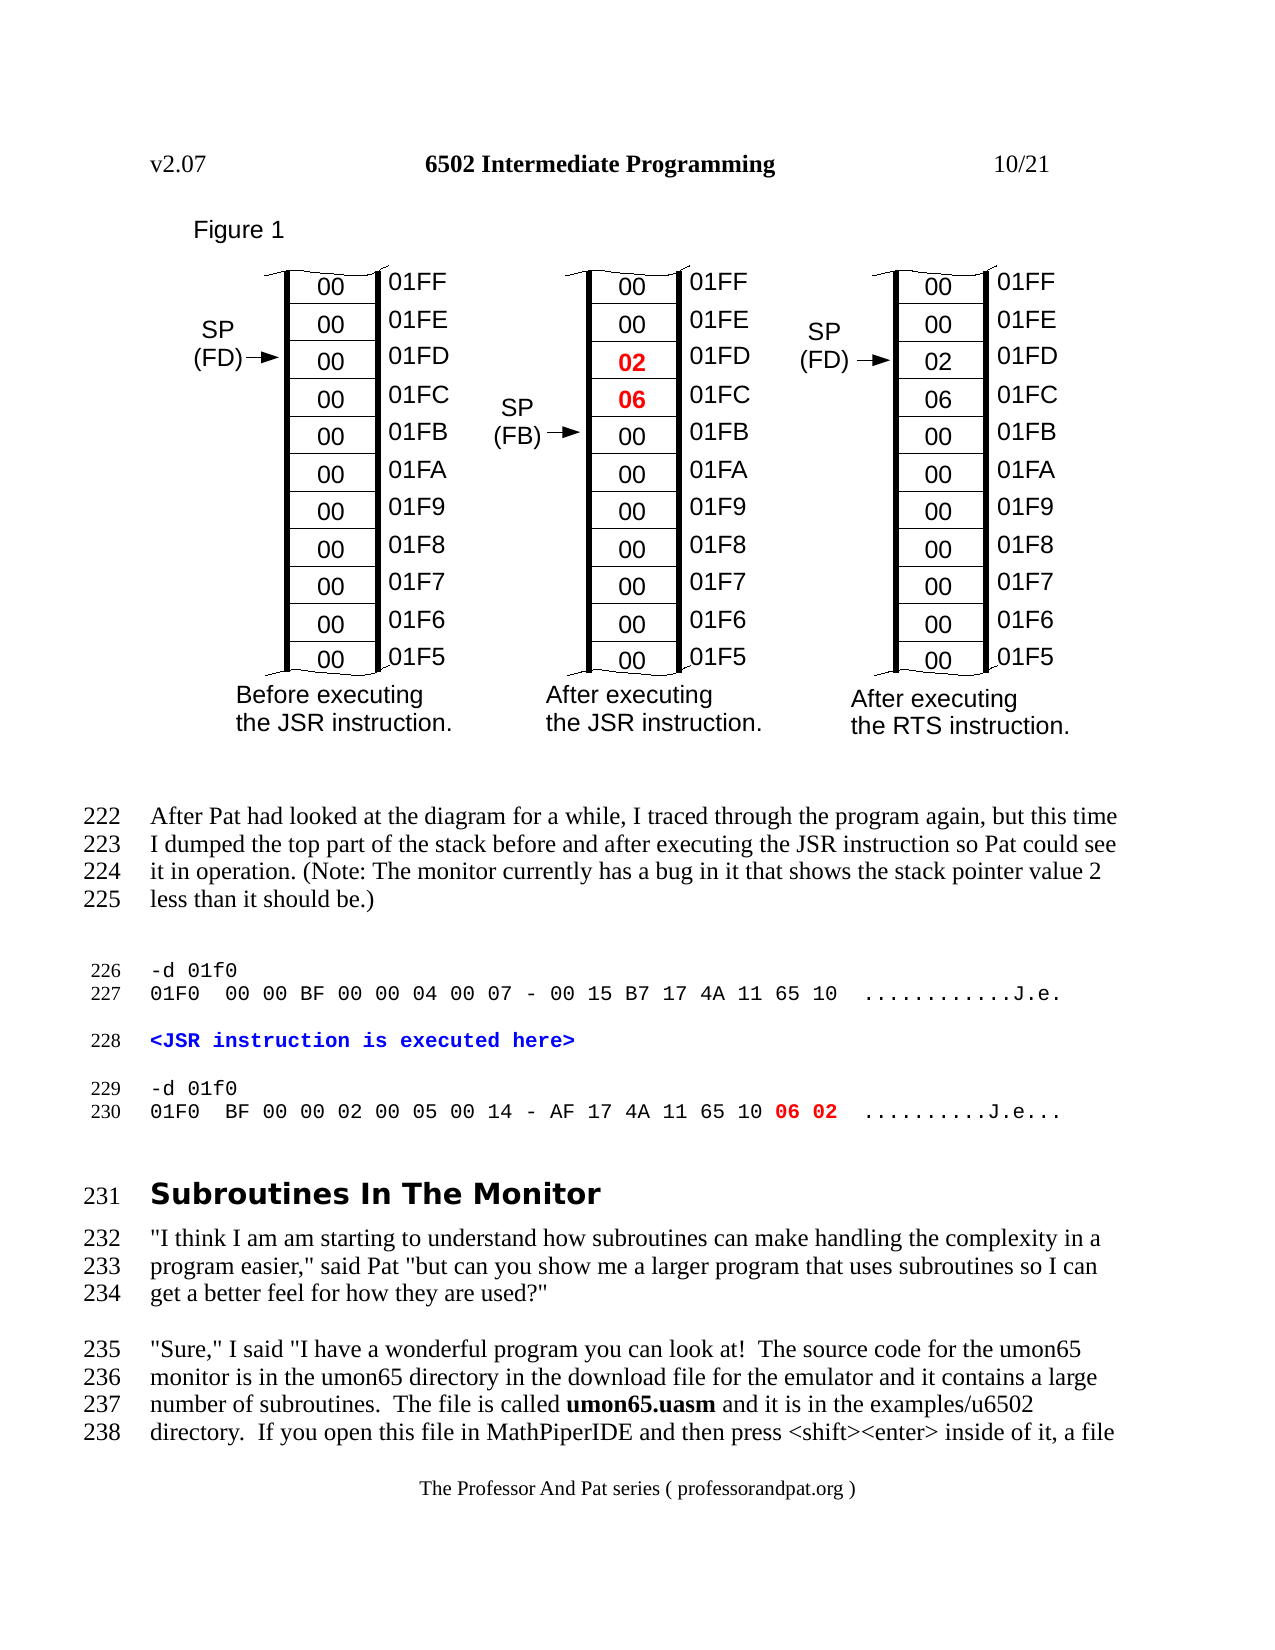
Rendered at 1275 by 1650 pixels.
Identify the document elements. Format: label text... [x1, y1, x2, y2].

text "Sure," I said "I have a wonderful program you can look at! The source code for the umon65 monitor is in the umon65 directory in the download file for the emulator and it contains a large number of subroutines. The file is called umon65.uasm and it is in the examples/u6502 directory. If you open this file in MathPiperIDE and then press <shift><enter> inside of it, a file [150, 1335, 1125, 1446]
text 01F0 BF 00 00 02 00 05 00 14 - AF 17 4A 11 65 10 06 02 ..........J.e... [150, 1101, 1125, 1125]
text "I think I am am starting to understand how subroutines can make handling the complexity in a program easier," said Pat "but can you show me a larger program that uses subroutines so I can get a better feel for how they are used?" [150, 1224, 1125, 1307]
text <JSR instruction is executed here> [150, 1031, 1125, 1054]
text -d 01f0 [150, 1078, 1125, 1101]
text 01F0 00 00 BF 00 00 04 00 07 - 00 15 B7 17 4A 11 65 10 ............J.e. [150, 983, 1125, 1007]
text -d 01f0 [150, 960, 1125, 983]
subtitle Subroutines In The Monitor [150, 1177, 1125, 1212]
text After Pat had looked at the diagram for a while, I traced through the program again, but this time I dumped the top part of the stack before and after executing the JSR instruction so Pat could see it in operation. (Note: The monitor currently has a bug in it that shows the stack pointer value 2 less than it should be.) [150, 802, 1125, 913]
